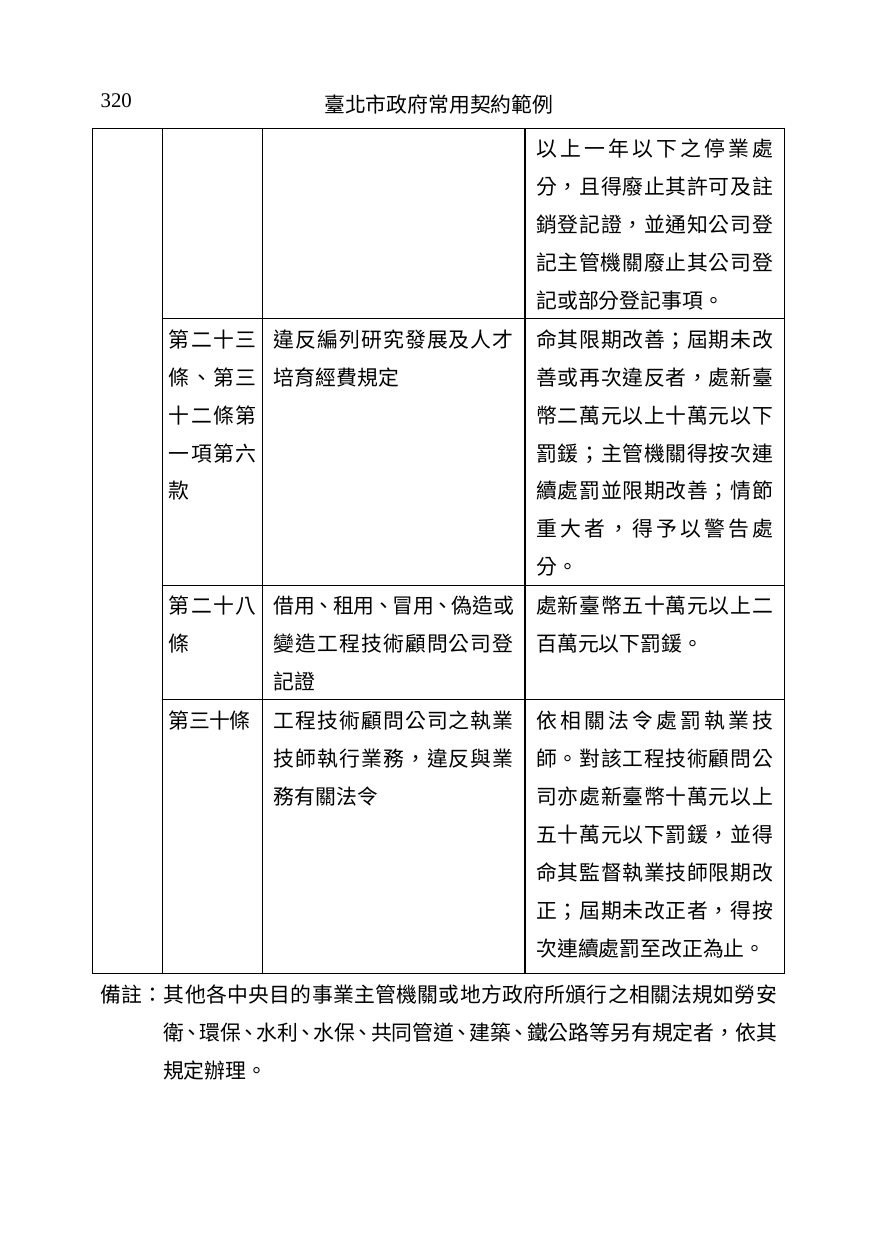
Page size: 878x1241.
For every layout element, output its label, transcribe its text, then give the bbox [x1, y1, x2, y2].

table_cell 工程技術顧問公司之執業技師執行業務，違反與業務有關法令 [263, 700, 524, 973]
table_cell 處新臺幣五十萬元以上二百萬元以下罰鍰。 [526, 586, 784, 699]
table_cell 第二十三條、第三十二條第一項第六款 [163, 319, 262, 584]
table_cell 違反編列研究發展及人才培育經費規定 [263, 319, 524, 584]
table_cell 依相關法令處罰執業技師。對該工程技術顧問公司亦處新臺幣十萬元以上五十萬元以下罰鍰，並得命其監督執業技師限期改正；屆期未改正者，得按次連續處罰至改正為止。 [526, 700, 784, 973]
table_cell 以上一年以下之停業處分，且得廢止其許可及註銷登記證，並通知公司登記主管機關廢止其公司登記或部分登記事項。 [526, 129, 784, 318]
table_cell 命其限期改善；屆期未改善或再次違反者，處新臺幣二萬元以上十萬元以下罰鍰；主管機關得按次連續處罰並限期改善；情節重大者，得予以警告處分。 [526, 319, 784, 584]
table_cell [93, 129, 162, 973]
text 備註：其他各中央目的事業主管機關或地方政府所頒行之相關法規如勞安衛、環保、水利、水保、共同管道、建築、鐵公路等另有規定者，依其規定辦理。 [100, 974, 777, 1088]
table_cell 第三十條 [163, 700, 262, 973]
table_cell [163, 129, 262, 318]
table_cell [263, 129, 524, 318]
table_cell 第二十八條 [163, 586, 262, 699]
table_cell 借用、租用、冒用、偽造或變造工程技術顧問公司登記證 [263, 586, 524, 699]
